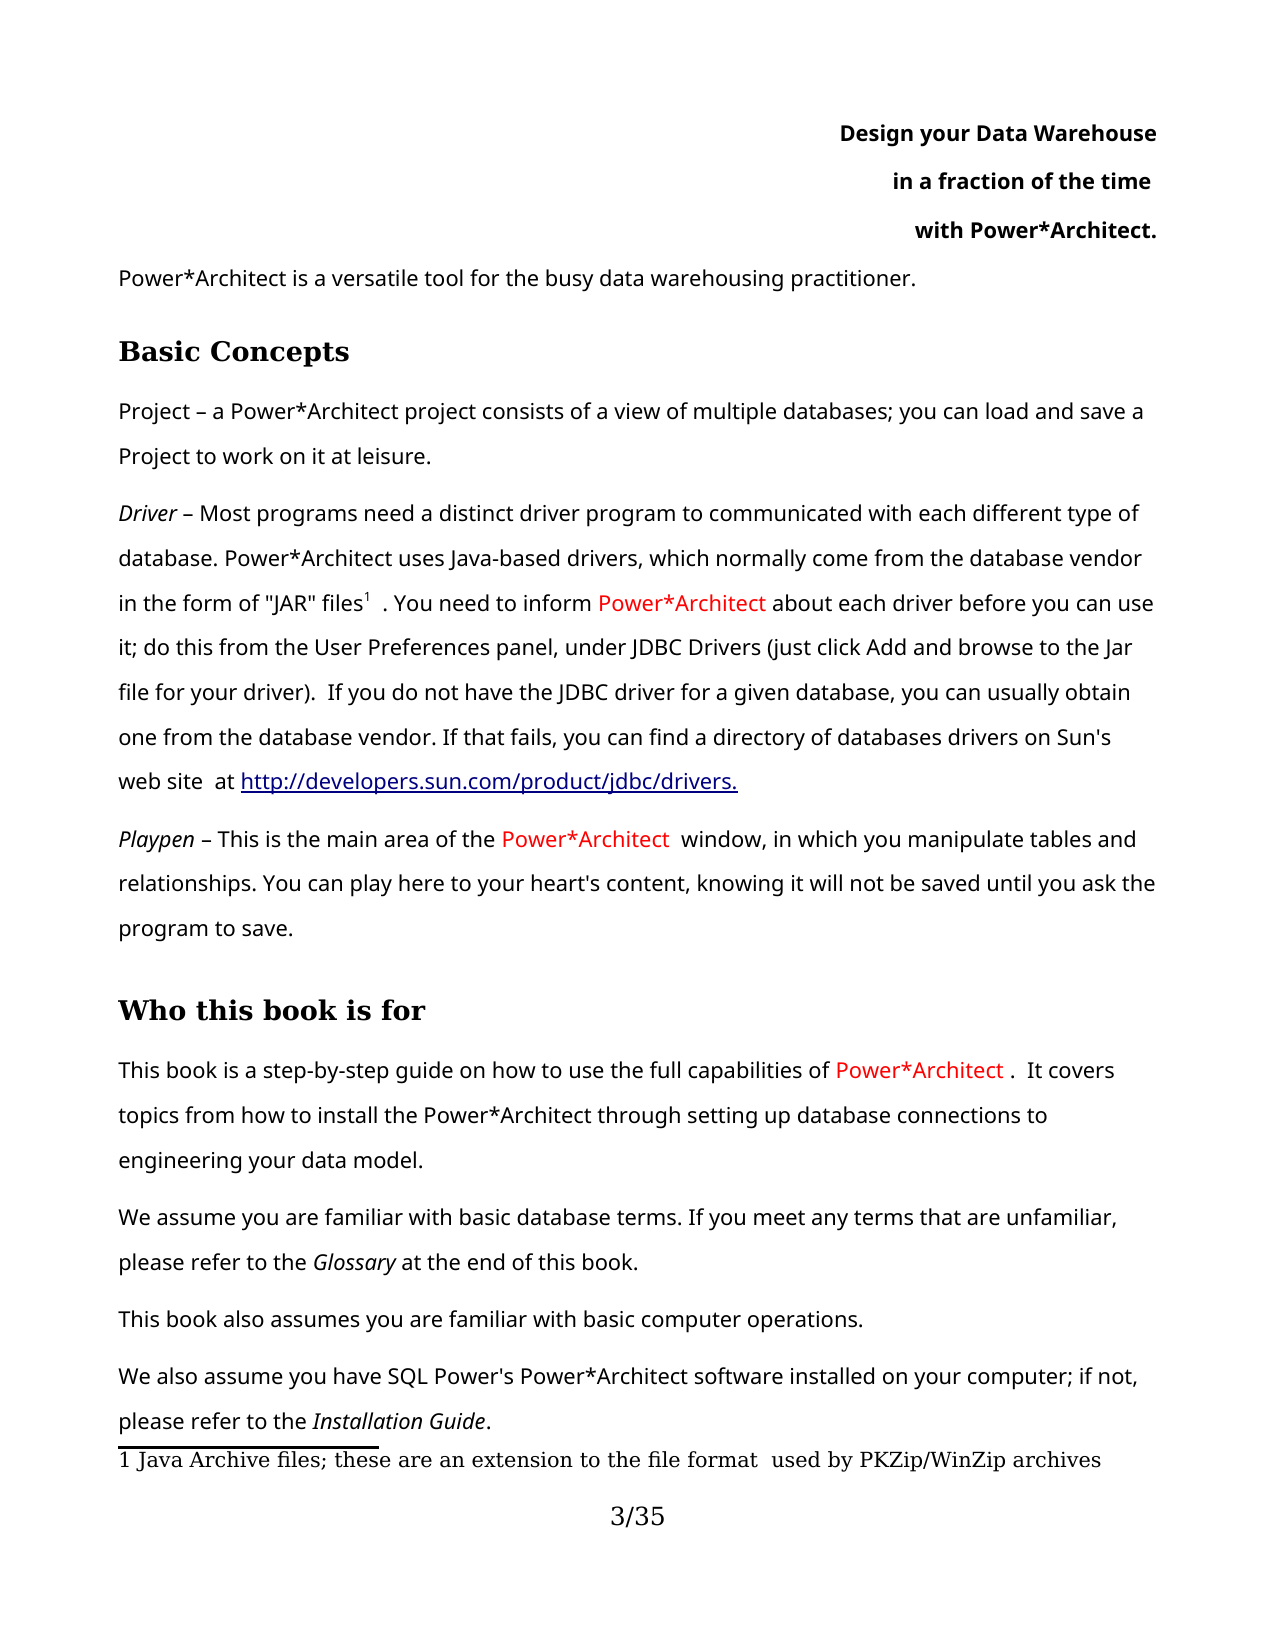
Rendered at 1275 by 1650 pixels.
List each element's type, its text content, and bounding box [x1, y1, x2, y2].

subtitle Who this book is for [118, 995, 1157, 1027]
text in a fraction of the time [118, 166, 1157, 196]
subtitle Basic Concepts [118, 336, 1157, 368]
text Power*Architect is a versatile tool for the busy data warehousing practitioner. [118, 263, 1157, 293]
text Java Archive files; these are an extension to the file format used by PKZip/WinZip archives [118, 1448, 1157, 1472]
text Design your Data Warehouse [118, 118, 1157, 148]
text We assume you are familiar with basic database terms. If you meet any terms that are unfamiliar, please refer to the Glossary at the end of this book. [118, 1202, 1157, 1276]
text Playpen – This is the main area of the Power*Architect window, in which you manipulate tables and relationships. You can play here to your heart's content, knowing it will not be saved until you ask the program to save. [118, 823, 1157, 943]
text We also assume you have SQL Power's Power*Architect software installed on your computer; if not, please refer to the Installation Guide. [118, 1361, 1157, 1436]
text This book is a step-by-step guide on how to use the full capabilities of Power*Architect . It covers topics from how to install the Power*Architect through setting up database connections to engineering your data model. [118, 1055, 1157, 1174]
text Driver – Most programs need a distinct driver program to communicated with each different type of database. Power*Architect uses Java-based drivers, which normally come from the database vendor in the form of "JAR" files . You need to inform Power*Architect about each driver before you can use it; do this from the User Preferences panel, under JDBC Drivers (just click Add and browse to the Jar file for your driver). If you do not have the JDBC driver for a given database, you can usually obtain one from the database vendor. If that fails, you can find a directory of databases drivers on Sun's web site at http://developers.sun.com/product/jdbc/drivers. [118, 498, 1157, 796]
text with Power*Architect. [118, 214, 1157, 244]
text Project – a Power*Architect project consists of a view of multiple databases; you can load and save a Project to work on it at leisure. [118, 396, 1157, 471]
text This book also assumes you are familiar with basic computer operations. [118, 1304, 1157, 1334]
